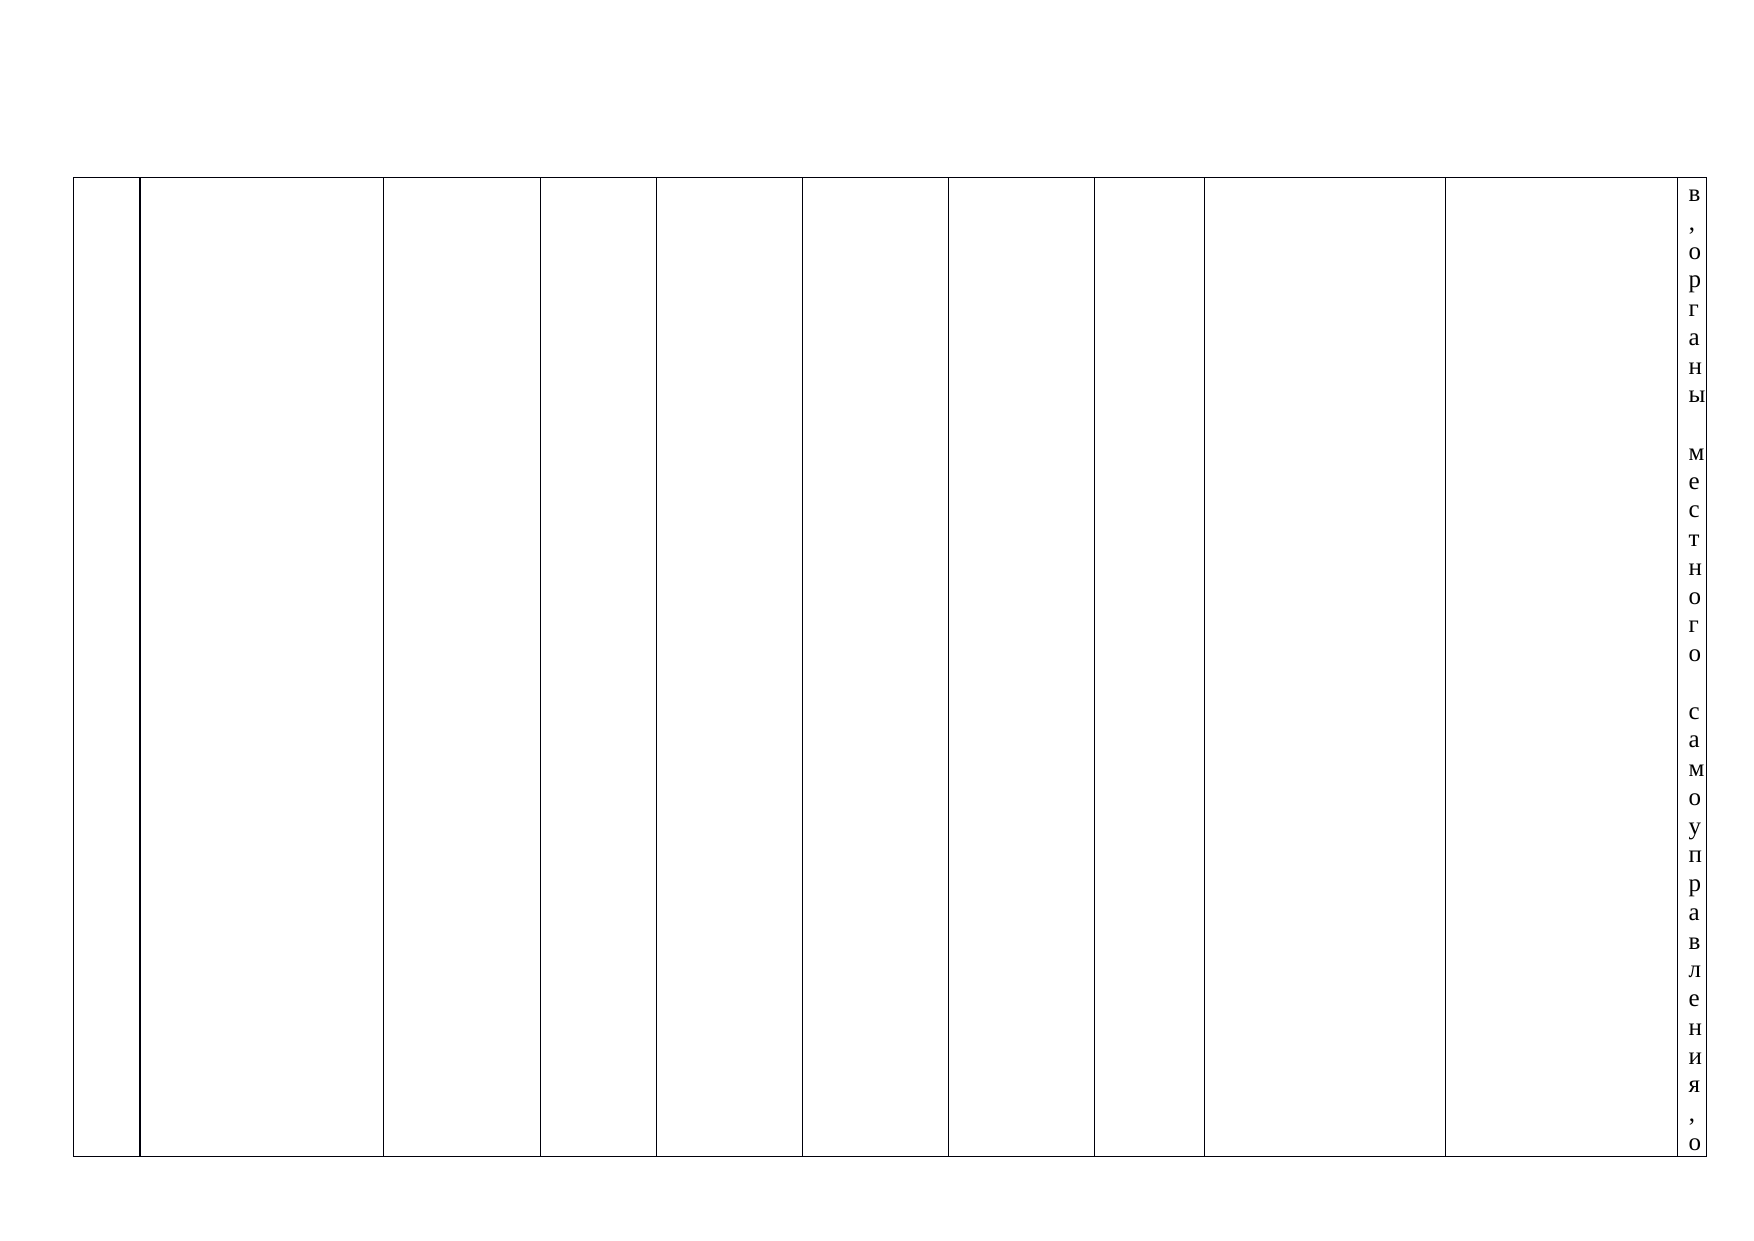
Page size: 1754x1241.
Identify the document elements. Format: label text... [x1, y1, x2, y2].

table_cell [1446, 178, 1677, 1156]
table_cell [803, 178, 948, 1156]
table_cell [141, 178, 383, 1156]
table_cell [384, 178, 540, 1156]
table_cell [541, 178, 656, 1156]
table_cell [949, 178, 1094, 1156]
table_cell в, органы местного самоуправления, о [1678, 178, 1706, 1156]
table_cell [657, 178, 802, 1156]
table_cell [1205, 178, 1445, 1156]
table_cell [1095, 178, 1204, 1156]
table_cell [74, 178, 139, 1156]
